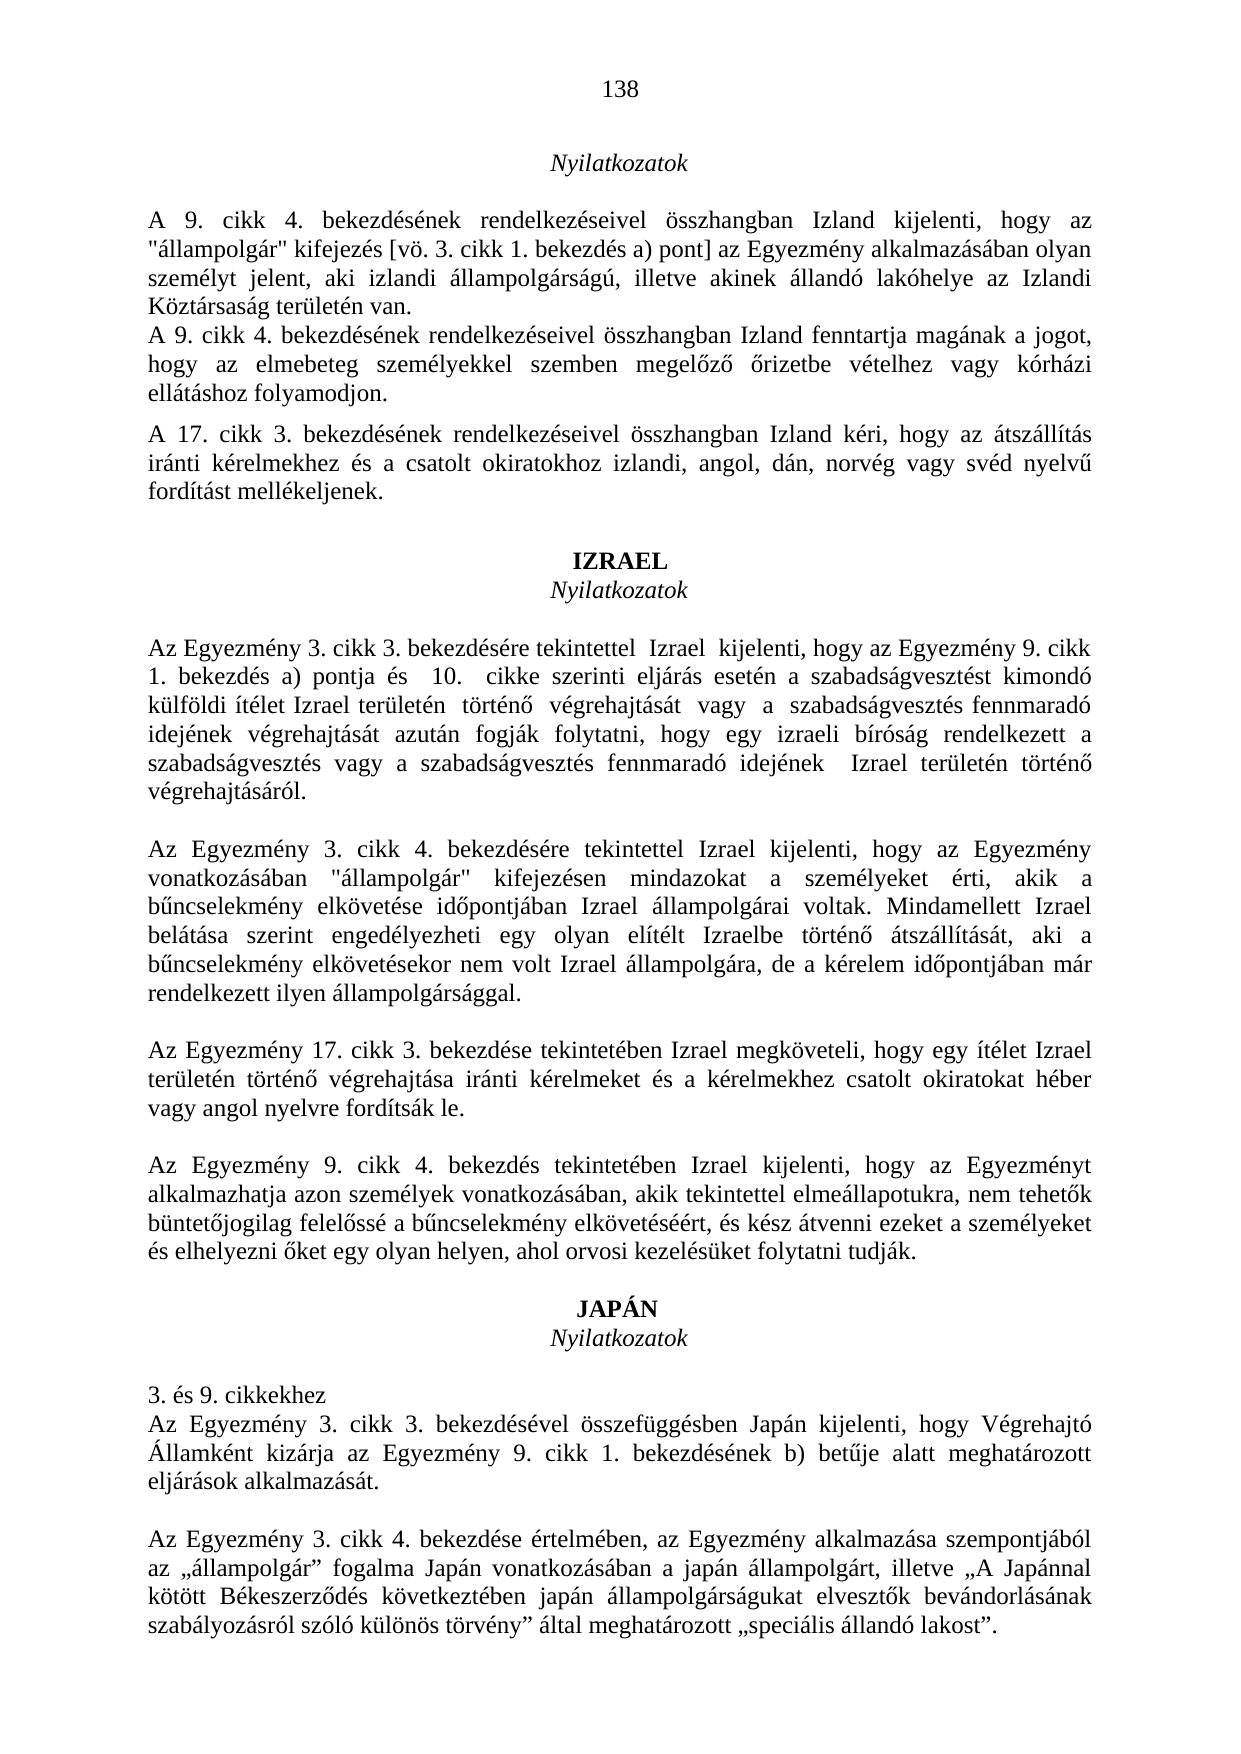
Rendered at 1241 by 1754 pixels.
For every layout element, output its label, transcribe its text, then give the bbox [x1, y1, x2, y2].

text Nyilatkozatok [148, 1323, 1093, 1351]
text 3. és 9. cikkekhez [148, 1380, 1093, 1409]
text Nyilatkozatok [148, 575, 1093, 604]
text A 9. cikk 4. bekezdésének rendelkezéseivel összhangban Izland fenntartja magának a jogot, hogy az elmebeteg személyekkel szemben megelőző őrizetbe vételhez vagy kórházi ellátáshoz folyamodjon. [148, 320, 1093, 406]
text Az Egyezmény 9. cikk 4. bekezdés tekintetében Izrael kijelenti, hogy az Egyezményt alkalmazhatja azon személyek vonatkozásában, akik tekintettel elmeállapotukra, nem tehetők büntetőjogilag felelőssé a bűncselekmény elkövetéséért, és kész átvenni ezeket a személyeket és elhelyezni őket egy olyan helyen, ahol orvosi kezelésüket folytatni tudják. [148, 1150, 1093, 1265]
text A 9. cikk 4. bekezdésének rendelkezéseivel összhangban Izland kijelenti, hogy az "állampolgár" kifejezés [vö. 3. cikk 1. bekezdés a) pont] az Egyezmény alkalmazásában olyan személyt jelent, aki izlandi állampolgárságú, illetve akinek állandó lakóhelye az Izlandi Köztársaság területén van. [148, 205, 1093, 320]
text Nyilatkozatok [148, 148, 1093, 176]
text JAPÁN [148, 1294, 1093, 1323]
text Az Egyezmény 3. cikk 4. bekezdésére tekintettel Izrael kijelenti, hogy az Egyezmény vonatkozásában "állampolgár" kifejezésen mindazokat a személyeket érti, akik a bűncselekmény elkövetése időpontjában Izrael állampolgárai voltak. Mindamellett Izrael belátása szerint engedélyezheti egy olyan elítélt Izraelbe történő átszállítását, aki a bűncselekmény elkövetésekor nem volt Izrael állampolgára, de a kérelem időpontjában már rendelkezett ilyen állampolgársággal. [148, 834, 1093, 1006]
text Az Egyezmény 3. cikk 3. bekezdésével összefüggésben Japán kijelenti, hogy Végrehajtó Államként kizárja az Egyezmény 9. cikk 1. bekezdésének b) betűje alatt meghatározott eljárások alkalmazását. [148, 1409, 1093, 1495]
text Az Egyezmény 3. cikk 4. bekezdése értelmében, az Egyezmény alkalmazása szempontjából az „állampolgár” fogalma Japán vonatkozásában a japán állampolgárt, illetve „A Japánnal kötött Békeszerződés következtében japán állampolgárságukat elvesztők bevándorlásának szabályozásról szóló különös törvény” által meghatározott „speciális állandó lakost”. [148, 1524, 1093, 1639]
text A 17. cikk 3. bekezdésének rendelkezéseivel összhangban Izland kéri, hogy az átszállítás iránti kérelmekhez és a csatolt okiratokhoz izlandi, angol, dán, norvég vagy svéd nyelvű fordítást mellékeljenek. [148, 419, 1093, 505]
text Az Egyezmény 3. cikk 3. bekezdésére tekintettel Izrael kijelenti, hogy az Egyezmény 9. cikk 1. bekezdés a) pontja és 10. cikke szerinti eljárás esetén a szabadságvesztést kimondó külföldi ítélet Izrael területén történő végrehajtását vagy a szabadságvesztés fennmaradó idejének végrehajtását azután fogják folytatni, hogy egy izraeli bíróság rendelkezett a szabadságvesztés vagy a szabadságvesztés fennmaradó idejének Izrael területén történő végrehajtásáról. [148, 633, 1093, 805]
text IZRAEL [148, 546, 1093, 575]
text Az Egyezmény 17. cikk 3. bekezdése tekintetében Izrael megköveteli, hogy egy ítélet Izrael területén történő végrehajtása iránti kérelmeket és a kérelmekhez csatolt okiratokat héber vagy angol nyelvre fordítsák le. [148, 1035, 1093, 1121]
